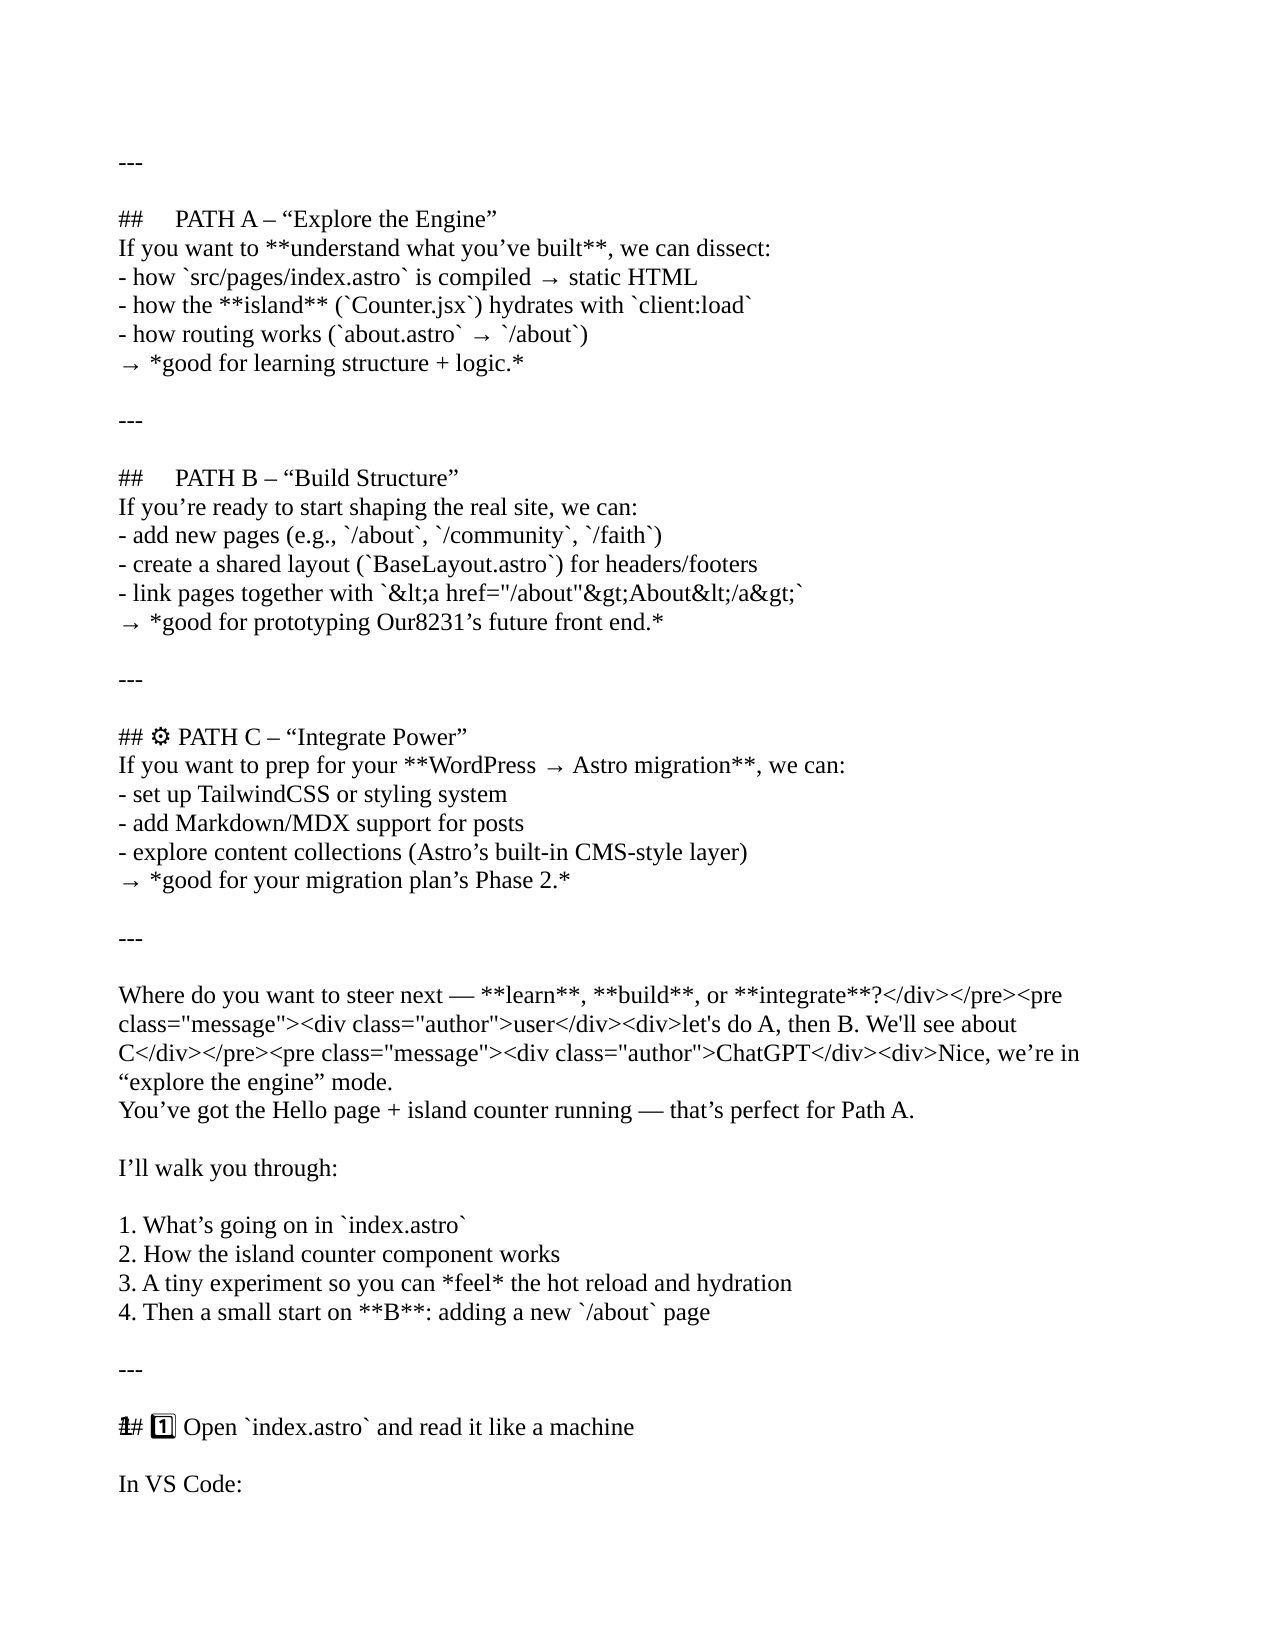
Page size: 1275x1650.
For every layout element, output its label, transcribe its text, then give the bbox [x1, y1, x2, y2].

text - add new pages (e.g., `/about`, `/community`, `/faith`) [118, 521, 1157, 549]
text --- [118, 923, 1157, 952]
text If you want to prep for your **WordPress → Astro migration**, we can: [118, 751, 1157, 779]
text - explore content collections (Astro’s built-in CMS-style layer) [118, 837, 1157, 866]
text → *good for your migration plan’s Phase 2.* [118, 866, 1157, 894]
text ## 🧱 PATH B – “Build Structure” [118, 463, 1157, 492]
text - set up TailwindCSS or styling system [118, 779, 1157, 808]
text - how the **island** (`Counter.jsx`) hydrates with `client:load` [118, 291, 1157, 319]
text In VS Code: [118, 1469, 1157, 1498]
text 3. A tiny experiment so you can *feel* the hot reload and hydration [118, 1268, 1157, 1297]
text You’ve got the Hello page + island counter running — that’s perfect for Path A. [118, 1096, 1157, 1124]
text If you want to **understand what you’ve built**, we can dissect: [118, 233, 1157, 262]
text - how `src/pages/index.astro` is compiled → static HTML [118, 262, 1157, 291]
text --- [118, 147, 1157, 176]
text --- [118, 406, 1157, 434]
text - link pages together with `&lt;a href="/about"&gt;About&lt;/a&gt;` [118, 578, 1157, 607]
text 1. What’s going on in `index.astro` [118, 1211, 1157, 1239]
text - add Markdown/MDX support for posts [118, 808, 1157, 837]
text - how routing works (`about.astro` → `/about`) [118, 319, 1157, 348]
text 2. How the island counter component works [118, 1239, 1157, 1268]
text I’ll walk you through: [118, 1153, 1157, 1182]
text Where do you want to steer next — **learn**, **build**, or **integrate**?</div></pre><pre class="message"><div class="author">user</div><div>let's do A, then B. We'll see about C</div></pre><pre class="message"><div class="author">ChatGPT</div><div>Nice, we’re in “explore the engine” mode. 🔧🚀 [118, 981, 1157, 1096]
text If you’re ready to start shaping the real site, we can: [118, 492, 1157, 521]
text ## 🧭 PATH A – “Explore the Engine” [118, 204, 1157, 233]
text → *good for learning structure + logic.* [118, 348, 1157, 377]
text ## 1️⃣ Open `index.astro` and read it like a machine [118, 1412, 1157, 1441]
text - create a shared layout (`BaseLayout.astro`) for headers/footers [118, 549, 1157, 578]
text --- [118, 664, 1157, 693]
text → *good for prototyping Our8231’s future front end.* [118, 607, 1157, 636]
text 4. Then a small start on **B**: adding a new `/about` page [118, 1297, 1157, 1326]
text ## ⚙️ PATH C – “Integrate Power” [118, 722, 1157, 751]
text --- [118, 1354, 1157, 1383]
